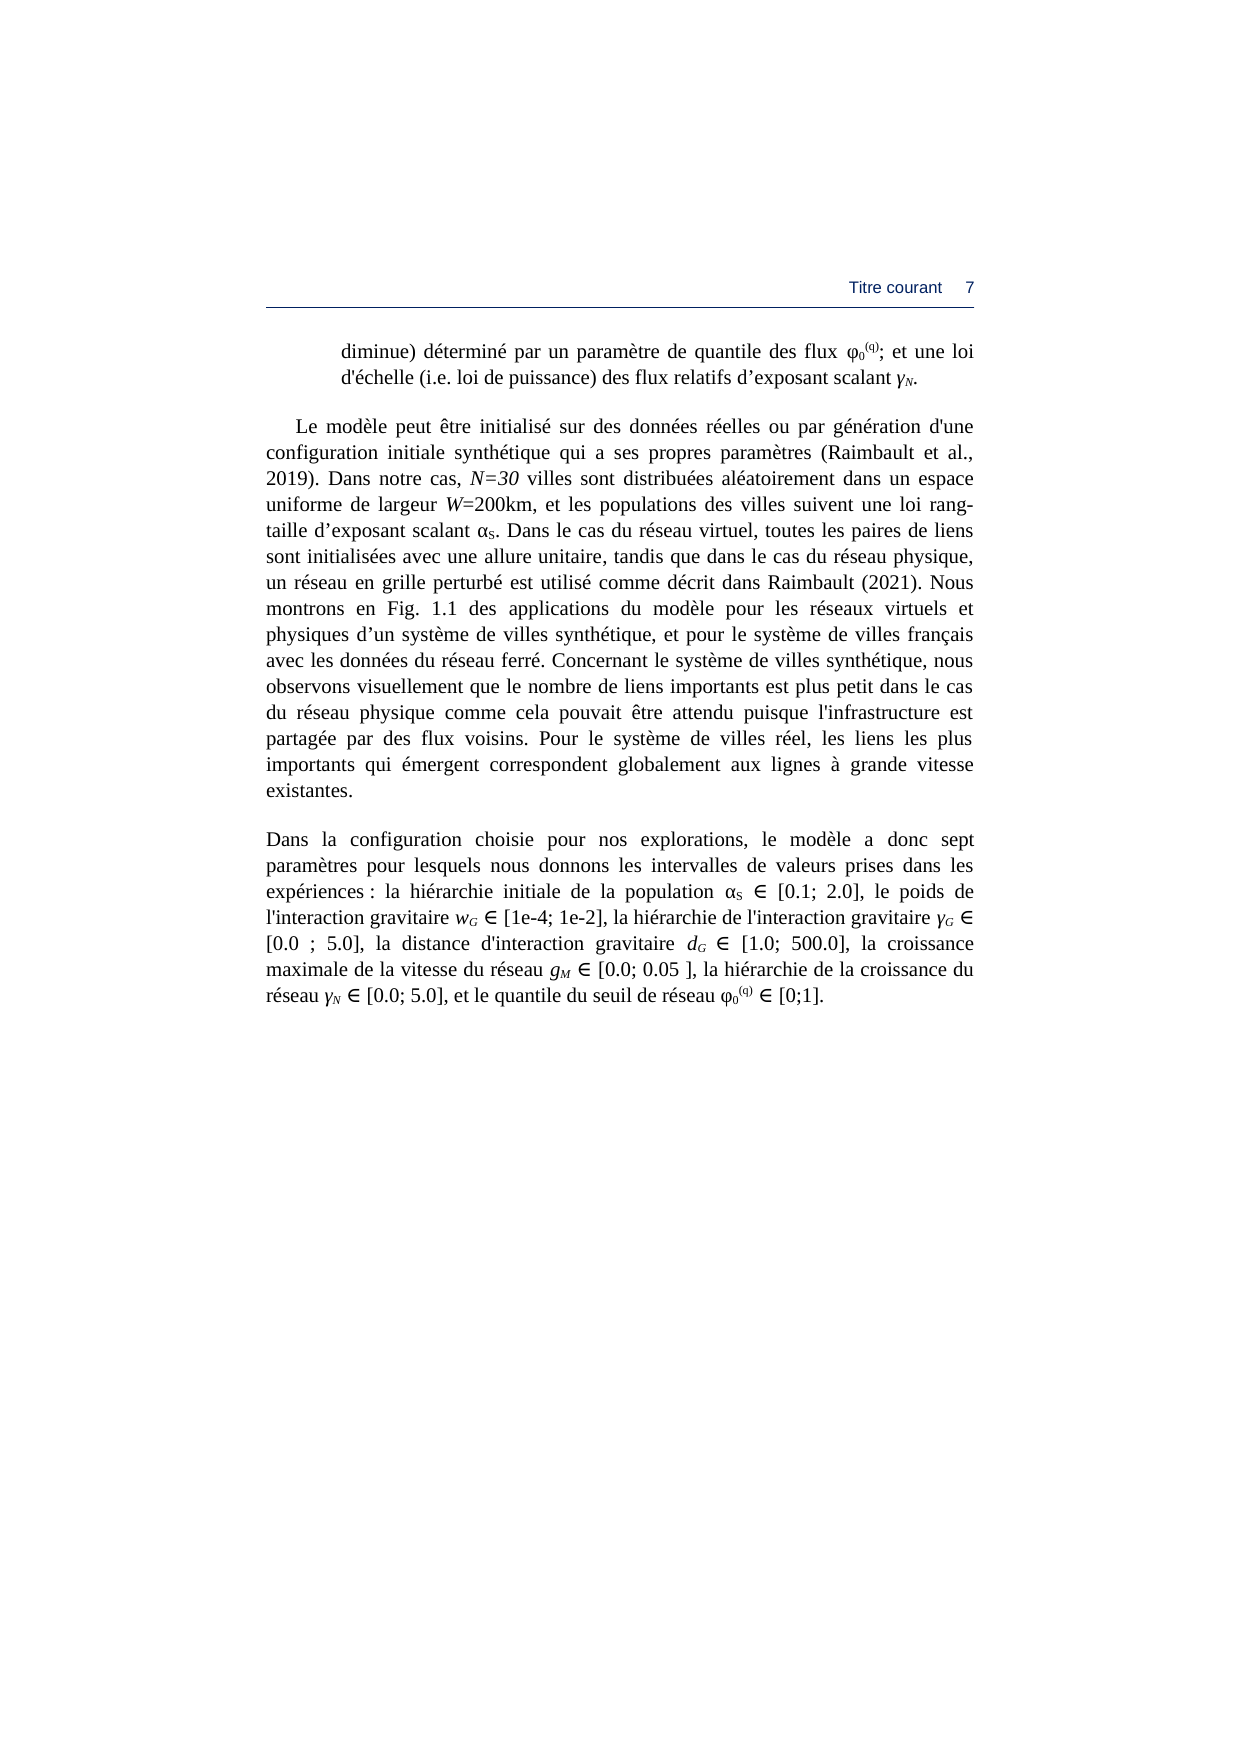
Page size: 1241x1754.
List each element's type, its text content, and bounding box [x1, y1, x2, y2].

text Dans la configuration choisie pour nos explorations, le modèle a donc sept paramètres pour lesquels nous donnons les intervalles de valeurs prises dans les expériences : la hiérarchie initiale de la population αS ∈ [0.1; 2.0], le poids de l'interaction gravitaire wG ∈ [1e-4; 1e-2], la hiérarchie de l'interaction gravitaire γG ∈ [0.0 ; 5.0], la distance d'interaction gravitaire dG ∈ [1.0; 500.0], la croissance maximale de la vitesse du réseau gM ∈ [0.0; 0.05 ], la hiérarchie de la croissance du réseau γN ∈ [0.0; 5.0], et le quantile du seuil de réseau φ0(q) ∈ [0;1]. [266, 825, 974, 1007]
text Le modèle peut être initialisé sur des données réelles ou par génération d'une configuration initiale synthétique qui a ses propres paramètres (Raimbault et al., 2019). Dans notre cas, N=30 villes sont distribuées aléatoirement dans un espace uniforme de largeur W=200km, et les populations des villes suivent une loi rang-taille d’exposant scalant αS. Dans le cas du réseau virtuel, toutes les paires de liens sont initialisées avec une allure unitaire, tandis que dans le cas du réseau physique, un réseau en grille perturbé est utilisé comme décrit dans Raimbault (2021). Nous montrons en Fig. 1.1 des applications du modèle pour les réseaux virtuels et physiques d’un système de villes synthétique, et pour le système de villes français avec les données du réseau ferré. Concernant le système de villes synthétique, nous observons visuellement que le nombre de liens importants est plus petit dans le cas du réseau physique comme cela pouvait être attendu puisque l'infrastructure est partagée par des flux voisins. Pour le système de villes réel, les liens les plus importants qui émergent correspondent globalement aux lignes à grande vitesse existantes. [266, 412, 974, 802]
list diminue) déterminé par un paramètre de quantile des flux φ0(q); et une loi d'échelle (i.e. loi de puissance) des flux relatifs d’exposant scalant γN. [303, 337, 974, 389]
